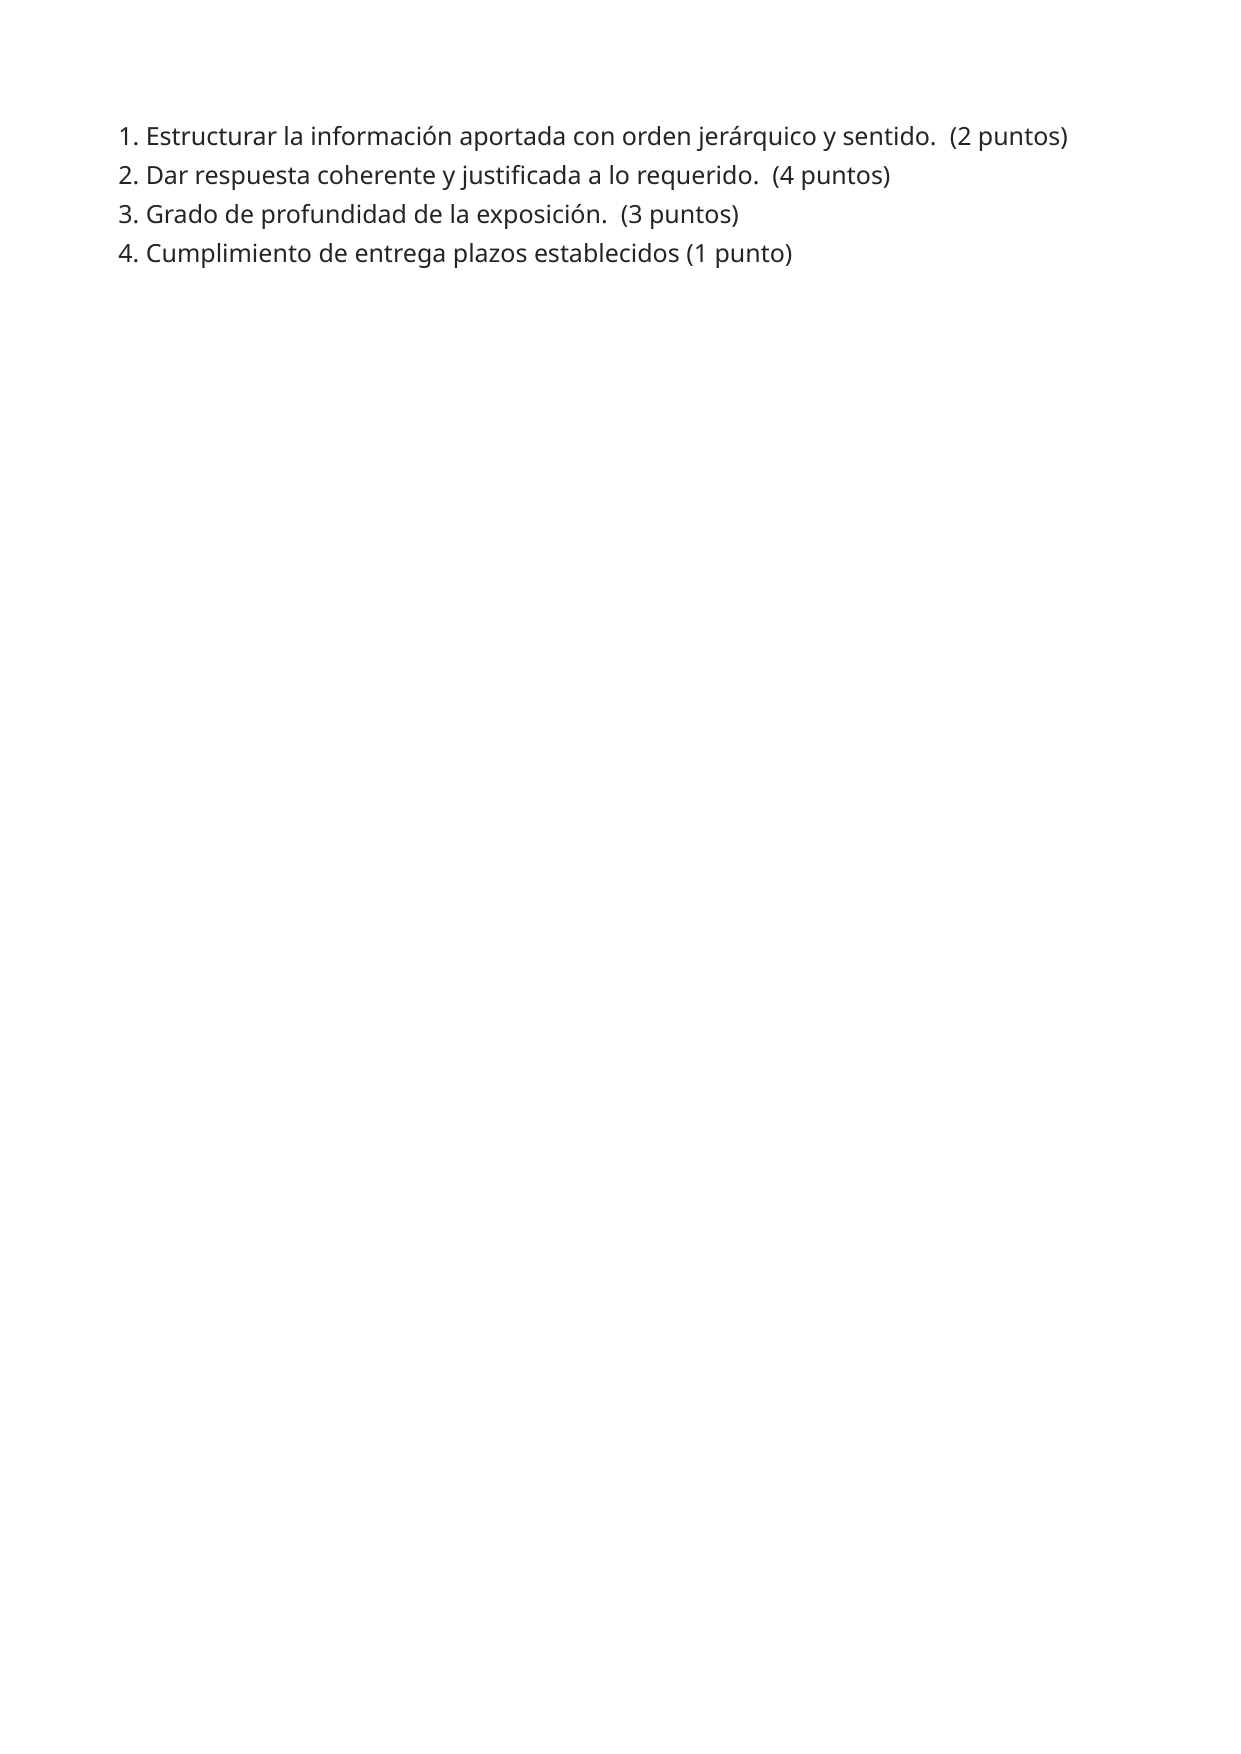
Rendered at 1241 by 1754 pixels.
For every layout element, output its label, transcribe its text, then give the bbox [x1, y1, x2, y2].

text 1. Estructurar la información aportada con orden jerárquico y sentido. (2 puntos) 2. Dar respuesta coherente y justificada a lo requerido. (4 puntos) 3. Grado de profundidad de la exposición. (3 puntos) 4. Cumplimiento de entrega plazos establecidos (1 punto) [118, 118, 1122, 270]
